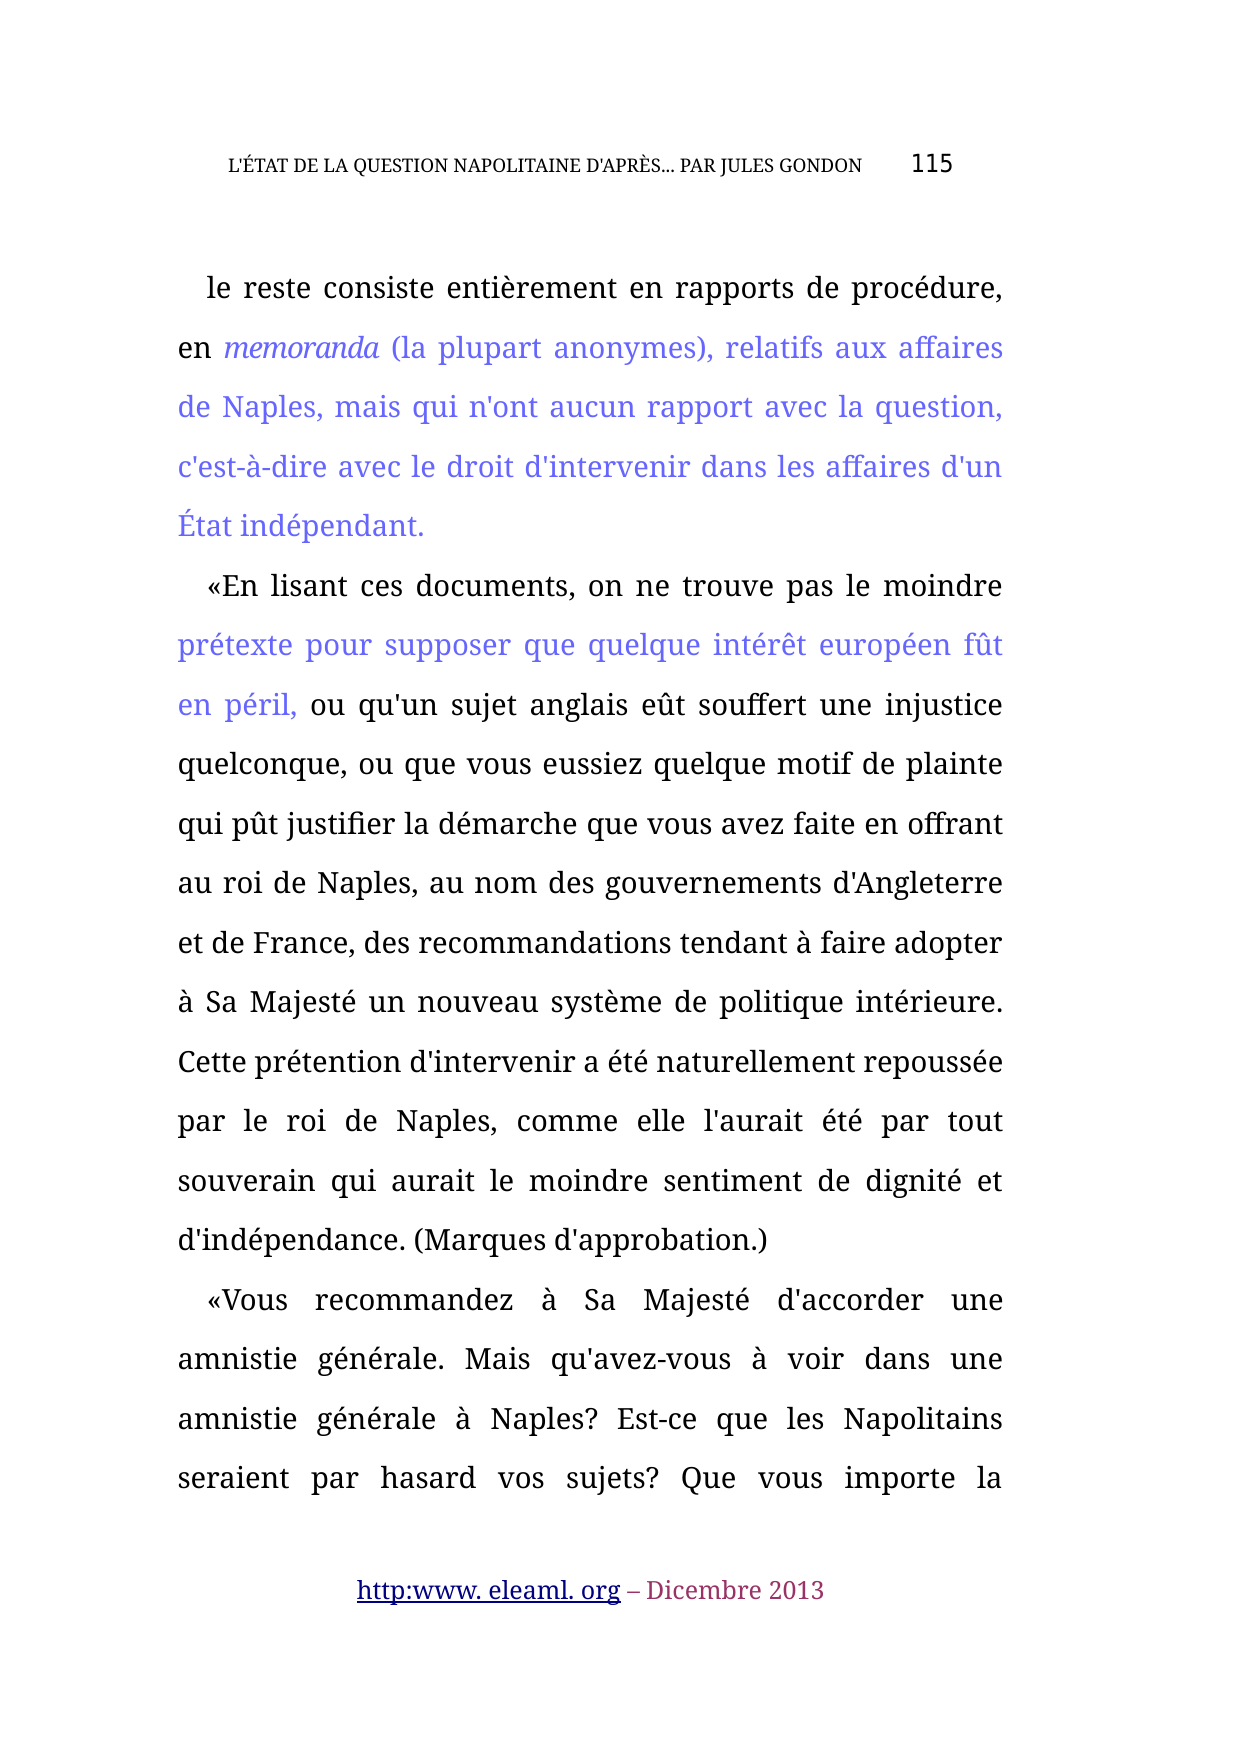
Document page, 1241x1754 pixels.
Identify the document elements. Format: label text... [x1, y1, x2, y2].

text le reste consiste entièrement en rapports de procédure, en memoranda (la plupart anonymes), relatifs aux affaires de Naples, mais qui n'ont aucun rapport avec la question, c'est-à-dire avec le droit d'intervenir dans les affaires d'un État indépendant. [177, 268, 1004, 545]
text «En lisant ces documents, on ne trouve pas le moindre prétexte pour supposer que quelque intérêt européen fût en péril, ou qu'un sujet anglais eût souffert une injustice quelconque, ou que vous eussiez quelque motif de plainte qui pût justifier la démarche que vous avez faite en offrant au roi de Naples, au nom des gouvernements d'Angleterre et de France, des recommandations tendant à faire adopter à Sa Majesté un nouveau système de politique intérieure. Cette prétention d'intervenir a été naturellement repoussée par le roi de Naples, comme elle l'aurait été par tout souverain qui aurait le moindre sentiment de dignité et d'indépendance. (Marques d'approbation.) [177, 565, 1004, 1259]
text «Vous recommandez à Sa Majesté d'accorder une amnistie générale. Mais qu'avez-vous à voir dans une amnistie générale à Naples? Est-ce que les Napolitains seraient par hasard vos sujets? Que vous importe la [177, 1279, 1004, 1497]
